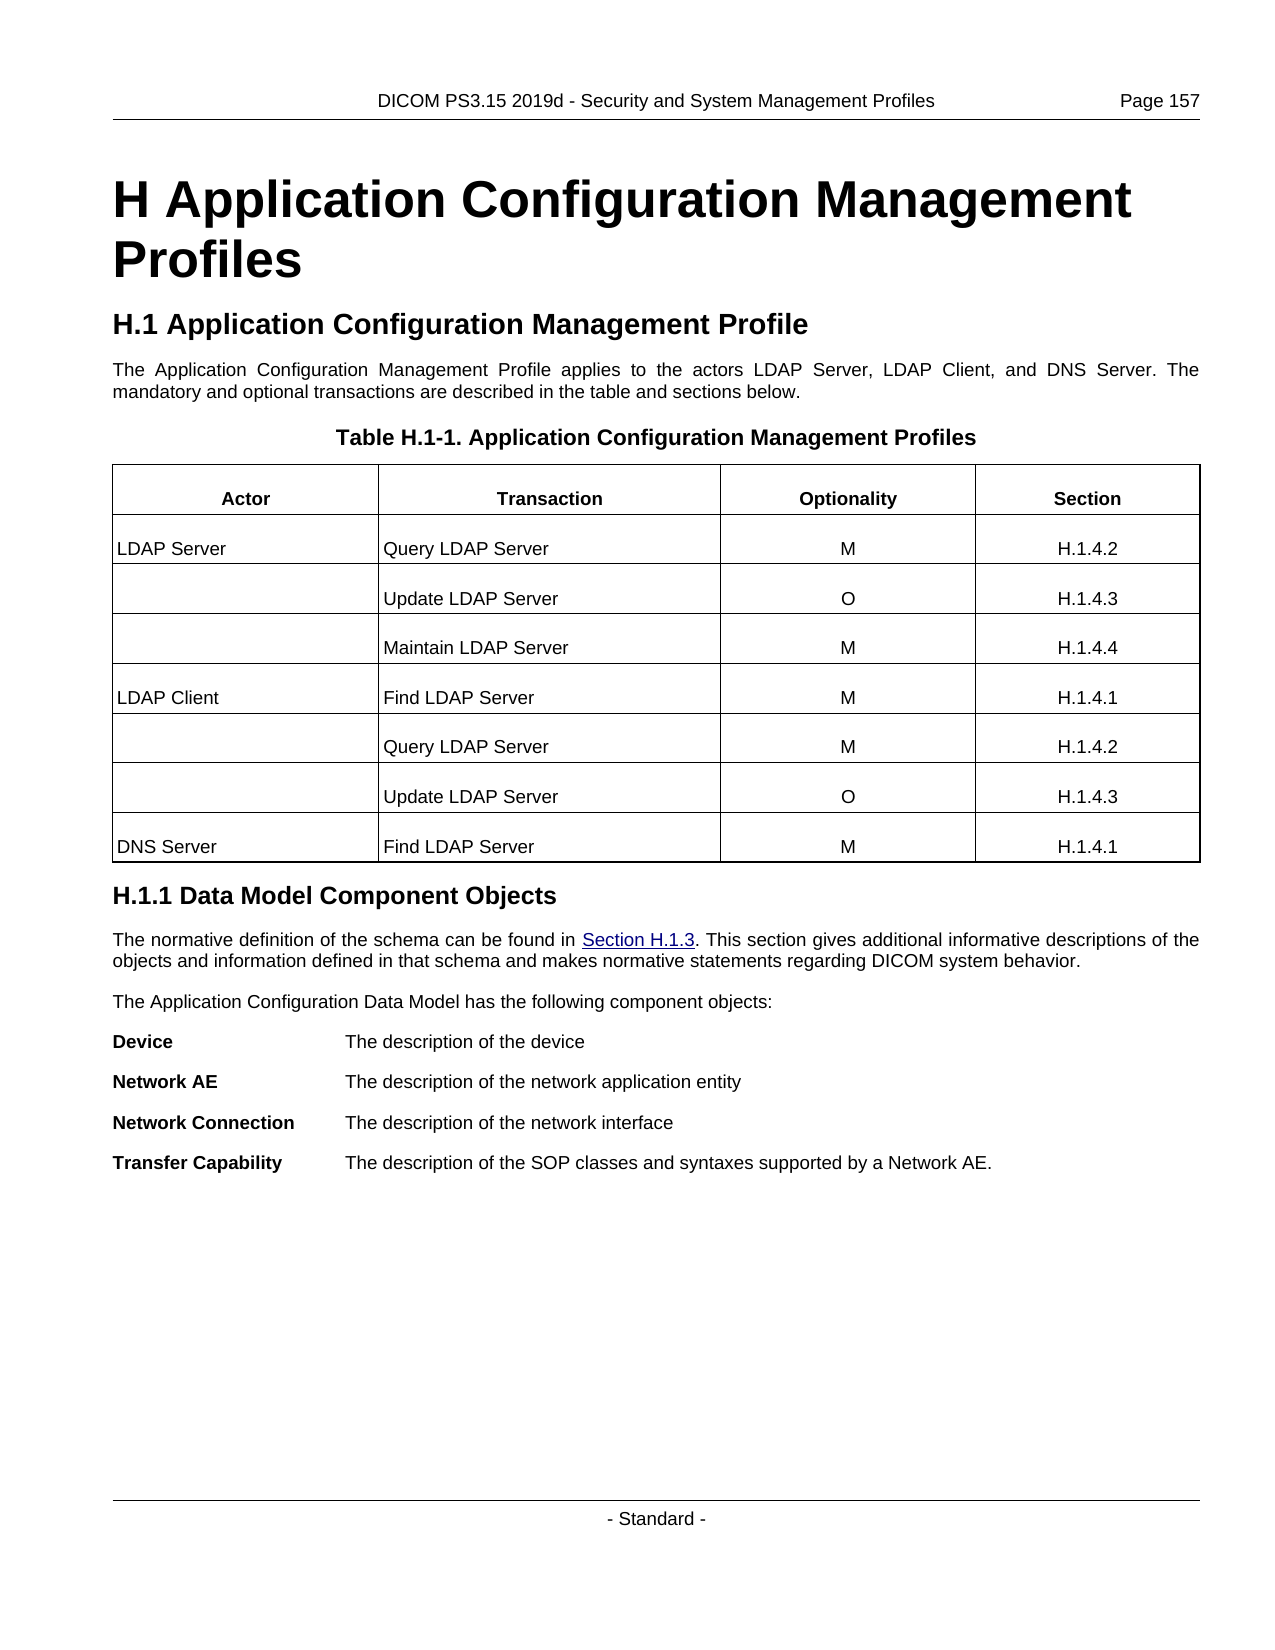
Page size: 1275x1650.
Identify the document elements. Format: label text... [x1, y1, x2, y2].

table_cell M [721, 664, 975, 712]
table_cell Update LDAP Server [379, 763, 720, 812]
text The Application Configuration Data Model has the following component objects: [112, 991, 1200, 1012]
text Device The description of the device [112, 1031, 1200, 1052]
table_cell M [721, 813, 975, 861]
table_cell Update LDAP Server [379, 564, 720, 613]
table_cell M [721, 515, 975, 563]
text H.1 Application Configuration Management Profile [112, 307, 1200, 340]
text The Application Configuration Management Profile applies to the actors LDAP Server, LDAP Client, and DNS Server. The mandatory and optional transactions are described in the table and sections below. [112, 359, 1200, 402]
text H.1.1 Data Model Component Objects [112, 881, 1200, 910]
table_header Transaction [379, 465, 720, 514]
table_cell Maintain LDAP Server [379, 614, 720, 663]
table_cell H.1.4.3 [976, 763, 1199, 812]
table_cell LDAP Server [113, 515, 378, 563]
table_cell Find LDAP Server [379, 813, 720, 861]
text Table H.1-1. Application Configuration Management Profiles [112, 424, 1200, 450]
table_header Optionality [721, 465, 975, 514]
table_cell H.1.4.2 [976, 714, 1199, 762]
table_cell [113, 714, 378, 762]
table_cell H.1.4.3 [976, 564, 1199, 613]
table_cell H.1.4.4 [976, 614, 1199, 663]
text H Application Configuration Management Profiles [112, 169, 1200, 288]
text Transfer Capability The description of the SOP classes and syntaxes supported by a Network AE. [112, 1152, 1200, 1173]
table_cell [113, 614, 378, 663]
table_cell Find LDAP Server [379, 664, 720, 712]
table_cell H.1.4.2 [976, 515, 1199, 563]
text The normative definition of the schema can be found in Section H.1.3. This section gives additional informative descriptions of the objects and information defined in that schema and makes normative statements regarding DICOM system behavior. [112, 929, 1200, 972]
table_cell H.1.4.1 [976, 813, 1199, 861]
table_cell DNS Server [113, 813, 378, 861]
table_cell H.1.4.1 [976, 664, 1199, 712]
table_cell O [721, 564, 975, 613]
text Network Connection The description of the network interface [112, 1112, 1200, 1133]
table_cell Query LDAP Server [379, 515, 720, 563]
table_header Actor [113, 465, 378, 514]
table_cell [113, 564, 378, 613]
text Network AE The description of the network application entity [112, 1071, 1200, 1093]
table_cell Query LDAP Server [379, 714, 720, 762]
table_cell M [721, 714, 975, 762]
table_cell LDAP Client [113, 664, 378, 712]
table_cell O [721, 763, 975, 812]
table_header Section [976, 465, 1199, 514]
table_cell [113, 763, 378, 812]
table_cell M [721, 614, 975, 663]
